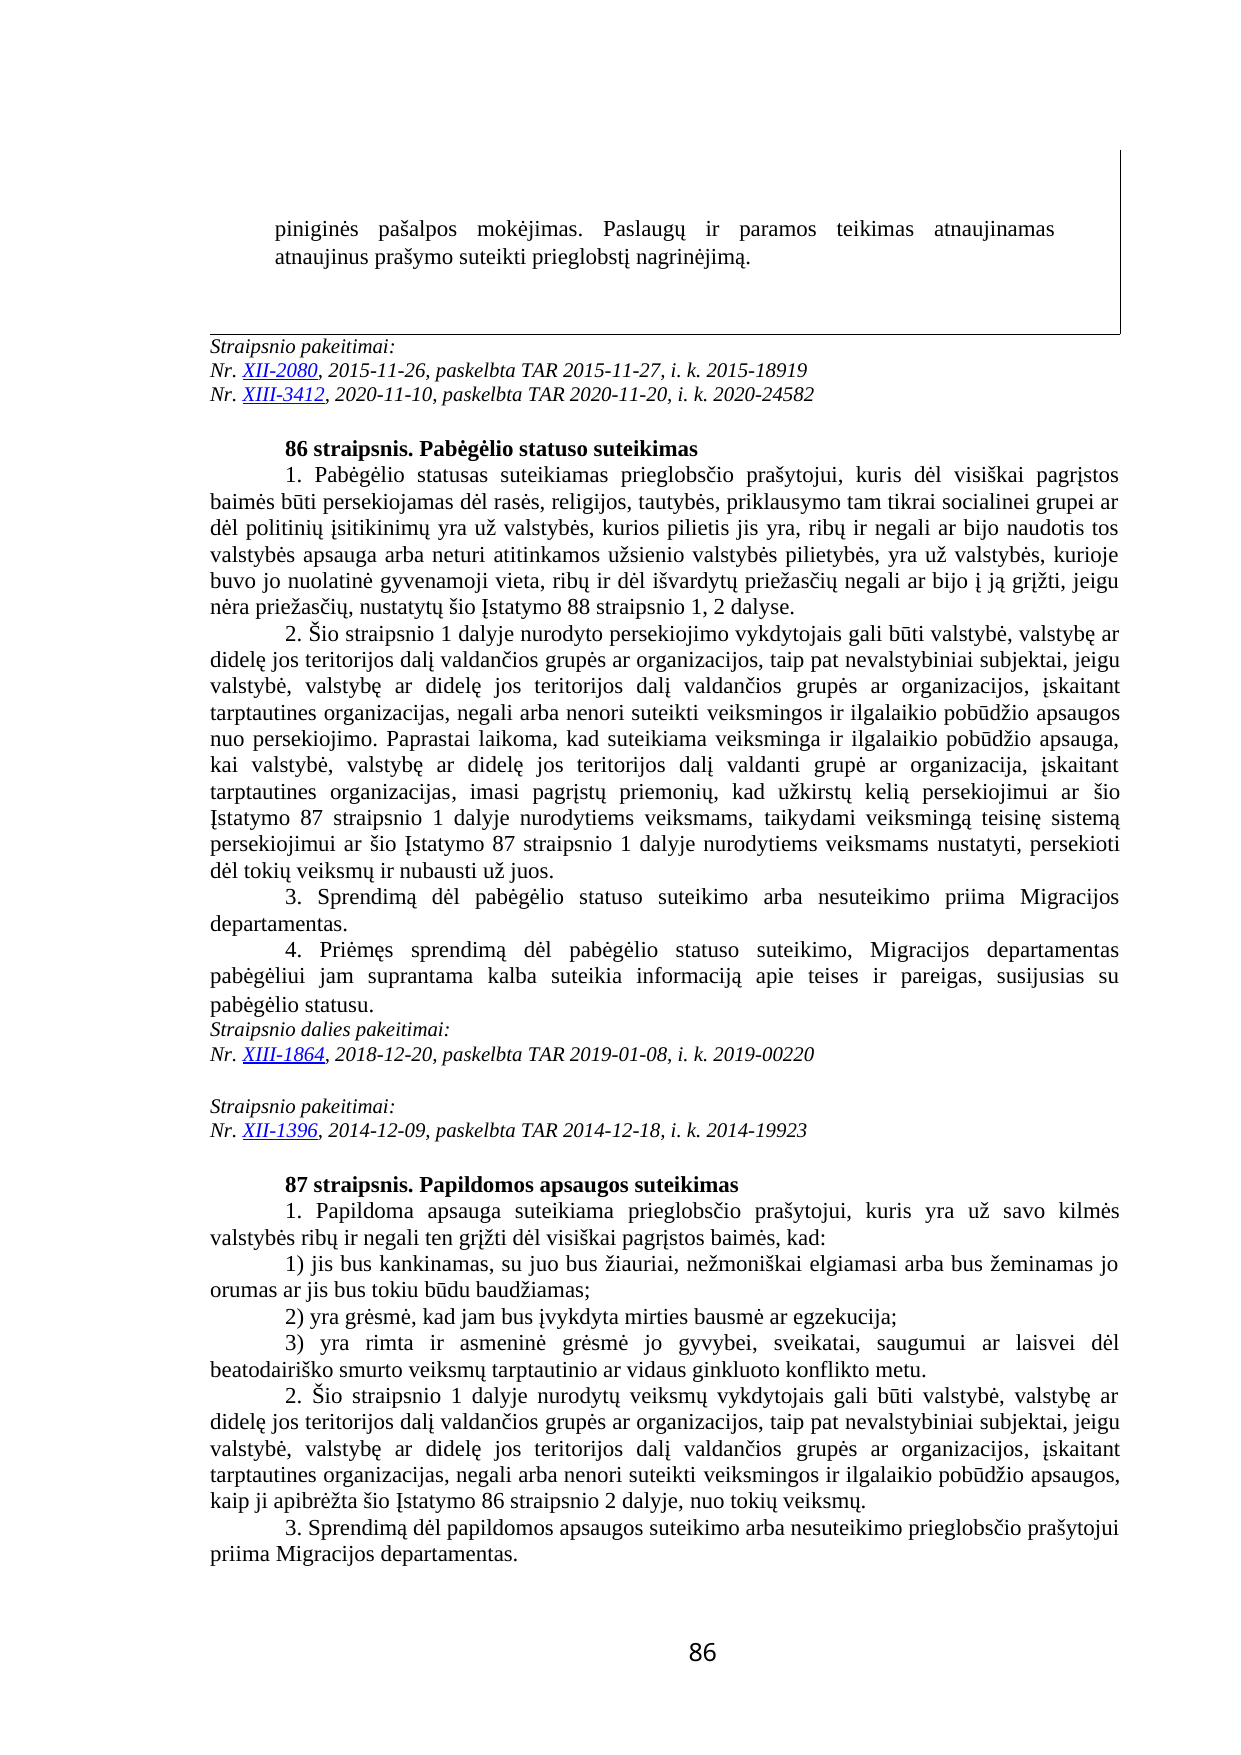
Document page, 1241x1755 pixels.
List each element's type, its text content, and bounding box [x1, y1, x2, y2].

text Straipsnio pakeitimai: [210, 1094, 1120, 1118]
text 3) yra rimta ir asmeninė grėsmė jo gyvybei, sveikatai, saugumui ar laisvei dėl beatodairiško smurto veiksmų tarptautinio ar vidaus ginkluoto konflikto metu. [210, 1329, 1120, 1382]
text 3. Sprendimą dėl papildomos apsaugos suteikimo arba nesuteikimo prieglobsčio prašytojui priima Migracijos departamentas. [210, 1514, 1120, 1566]
text Nr. XII-1396, 2014-12-09, paskelbta TAR 2014-12-18, i. k. 2014-19923 [210, 1118, 1120, 1142]
text 2. Šio straipsnio 1 dalyje nurodyto persekiojimo vykdytojais gali būti valstybė, valstybę ar didelę jos teritorijos dalį valdančios grupės ar organizacijos, taip pat nevalstybiniai subjektai, jeigu valstybė, valstybę ar didelę jos teritorijos dalį valdančios grupės ar organizacijos, įskaitant tarptautines organizacijas, negali arba nenori suteikti veiksmingos ir ilgalaikio pobūdžio apsaugos nuo persekiojimo. Paprastai laikoma, kad suteikiama veiksminga ir ilgalaikio pobūdžio apsauga, kai valstybė, valstybę ar didelę jos teritorijos dalį valdanti grupė ar organizacija, įskaitant tarptautines organizacijas, imasi pagrįstų priemonių, kad užkirstų kelią persekiojimui ar šio Įstatymo 87 straipsnio 1 dalyje nurodytiems veiksmams, taikydami veiksmingą teisinę sistemą persekiojimui ar šio Įstatymo 87 straipsnio 1 dalyje nurodytiems veiksmams nustatyti, persekioti dėl tokių veiksmų ir nubausti už juos. [210, 620, 1120, 883]
text 1) jis bus kankinamas, su juo bus žiauriai, nežmoniškai elgiamasi arba bus žeminamas jo orumas ar jis bus tokiu būdu baudžiamas; [210, 1250, 1120, 1303]
text 2) yra grėsmė, kad jam bus įvykdyta mirties bausmė ar egzekucija; [210, 1303, 1120, 1329]
text 3. Sprendimą dėl pabėgėlio statuso suteikimo arba nesuteikimo priima Migracijos departamentas. [210, 883, 1120, 936]
text piniginės pašalpos mokėjimas. Paslaugų ir paramos teikimas atnaujinamas atnaujinus prašymo suteikti prieglobstį nagrinėjimą. [210, 150, 1120, 334]
text 87 straipsnis. Papildomos apsaugos suteikimas [210, 1171, 1120, 1197]
text Nr. XIII-1864, 2018-12-20, paskelbta TAR 2019-01-08, i. k. 2019-00220 [210, 1041, 1120, 1066]
text 1. Papildoma apsauga suteikiama prieglobsčio prašytojui, kuris yra už savo kilmės valstybės ribų ir negali ten grįžti dėl visiškai pagrįstos baimės, kad: [210, 1197, 1120, 1250]
text 1. Pabėgėlio statusas suteikiamas prieglobsčio prašytojui, kuris dėl visiškai pagrįstos baimės būti persekiojamas dėl rasės, religijos, tautybės, priklausymo tam tikrai socialinei grupei ar dėl politinių įsitikinimų yra už valstybės, kurios pilietis jis yra, ribų ir negali ar bijo naudotis tos valstybės apsauga arba neturi atitinkamos užsienio valstybės pilietybės, yra už valstybės, kurioje buvo jo nuolatinė gyvenamoji vieta, ribų ir dėl išvardytų priežasčių negali ar bijo į ją grįžti, jeigu nėra priežasčių, nustatytų šio Įstatymo 88 straipsnio 1, 2 dalyse. [210, 462, 1120, 620]
text Nr. XII-2080, 2015-11-26, paskelbta TAR 2015-11-27, i. k. 2015-18919 [210, 358, 1120, 382]
text Straipsnio pakeitimai: [210, 334, 1120, 358]
text 86 straipsnis. Pabėgėlio statuso suteikimas [210, 435, 1120, 462]
text 4. Priėmęs sprendimą dėl pabėgėlio statuso suteikimo, Migracijos departamentas pabėgėliui jam suprantama kalba suteikia informaciją apie teises ir pareigas, susijusias su pabėgėlio statusu. [210, 936, 1120, 1017]
text Nr. XIII-3412, 2020-11-10, paskelbta TAR 2020-11-20, i. k. 2020-24582 [210, 382, 1120, 406]
text Straipsnio dalies pakeitimai: [210, 1017, 1120, 1041]
text 2. Šio straipsnio 1 dalyje nurodytų veiksmų vykdytojais gali būti valstybė, valstybę ar didelę jos teritorijos dalį valdančios grupės ar organizacijos, taip pat nevalstybiniai subjektai, jeigu valstybė, valstybę ar didelę jos teritorijos dalį valdančios grupės ar organizacijos, įskaitant tarptautines organizacijas, negali arba nenori suteikti veiksmingos ir ilgalaikio pobūdžio apsaugos, kaip ji apibrėžta šio Įstatymo 86 straipsnio 2 dalyje, nuo tokių veiksmų. [210, 1382, 1120, 1514]
